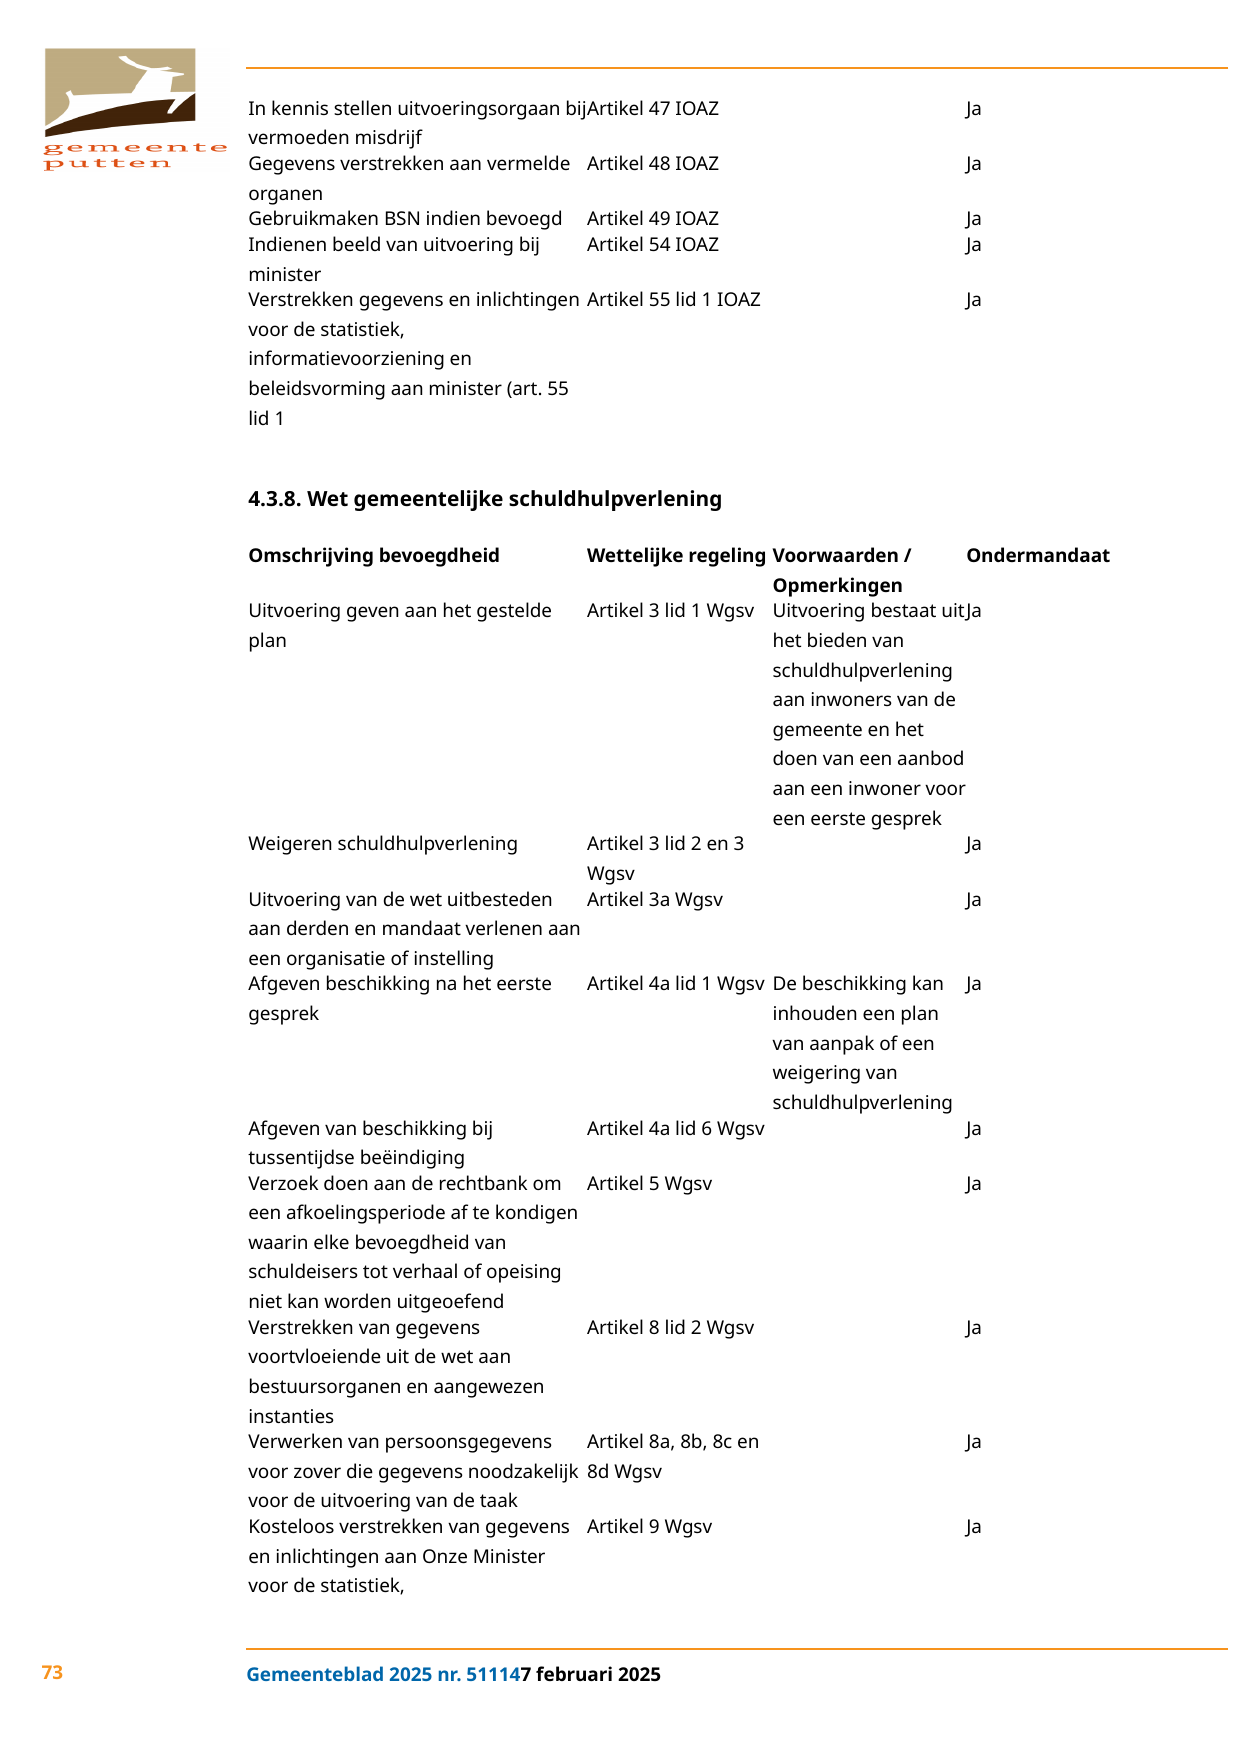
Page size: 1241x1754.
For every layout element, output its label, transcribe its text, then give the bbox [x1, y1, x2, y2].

table_cell Verstrekken van gegevens voortvloeiende uit de wet aan bestuursorganen en aangewezen instanties [248, 1314, 587, 1428]
table_header Ondermandaat [966, 542, 1152, 598]
table_cell Kosteloos verstrekken van gegevens en inlichtingen aan Onze Minister voor de statistiek, [248, 1514, 587, 1598]
table_cell Gegevens verstrekken aan vermelde organen [248, 150, 587, 205]
table_cell Ja [966, 971, 1152, 1115]
table_cell [773, 830, 966, 886]
table_cell Ja [966, 231, 1152, 286]
table_cell [773, 286, 966, 431]
table_cell [773, 1514, 966, 1598]
table_header Omschrijving bevoegdheid [248, 542, 587, 598]
table_cell Artikel 48 IOAZ [587, 150, 772, 205]
table_cell [773, 95, 966, 150]
table_cell Ja [966, 150, 1152, 205]
table_cell Uitvoering van de wet uitbesteden aan derden en mandaat verlenen aan een organisatie of instelling [248, 886, 587, 971]
table_cell Ja [966, 830, 1152, 886]
table_cell Verwerken van persoonsgegevens voor zover die gegevens noodzakelijk voor de uitvoering van de taak [248, 1429, 587, 1513]
table_cell Ja [966, 1170, 1152, 1314]
table_cell Ja [966, 1314, 1152, 1428]
table_cell Uitvoering bestaat uit het bieden van schuldhulpverlening aan inwoners van de gemeente en het doen van een aanbod aan een inwoner voor een eerste gesprek [773, 598, 966, 830]
table_cell Artikel 9 Wgsv [587, 1514, 772, 1598]
table_cell Uitvoering geven aan het gestelde plan [248, 598, 587, 830]
table_cell Verstrekken gegevens en inlichtingen voor de statistiek, informatievoorziening en beleidsvorming aan minister (art. 55 lid 1 [248, 286, 587, 431]
picture [41, 47, 231, 172]
table_cell Ja [966, 598, 1152, 830]
table_cell Indienen beeld van uitvoering bij minister [248, 231, 587, 286]
table_cell [773, 886, 966, 971]
table_cell [773, 1314, 966, 1428]
table_cell Artikel 4a lid 1 Wgsv [587, 971, 772, 1115]
table_cell [773, 1429, 966, 1513]
table_cell Ja [966, 286, 1152, 431]
table_cell Artikel 3 lid 2 en 3 Wgsv [587, 830, 772, 886]
table_header Wettelijke regeling [587, 542, 772, 598]
table_cell Artikel 8a, 8b, 8c en 8d Wgsv [587, 1429, 772, 1513]
table_cell Afgeven beschikking na het eerste gesprek [248, 971, 587, 1115]
table_cell [773, 205, 966, 231]
table_cell [773, 1115, 966, 1170]
table_cell In kennis stellen uitvoeringsorgaan bij vermoeden misdrijf [248, 95, 587, 150]
table_cell Artikel 54 IOAZ [587, 231, 772, 286]
table_cell Artikel 49 IOAZ [587, 205, 772, 231]
table_cell Ja [966, 1429, 1152, 1513]
table_cell Ja [966, 1115, 1152, 1170]
table_cell Artikel 3a Wgsv [587, 886, 772, 971]
table_cell Ja [966, 95, 1152, 150]
table_cell Artikel 8 lid 2 Wgsv [587, 1314, 772, 1428]
table_cell Gebruikmaken BSN indien bevoegd [248, 205, 587, 231]
table_cell De beschikking kan inhouden een plan van aanpak of een weigering van schuldhulpverlening [773, 971, 966, 1115]
table_cell Verzoek doen aan de rechtbank om een afkoelingsperiode af te kondigen waarin elke bevoegdheid van schuldeisers tot verhaal of opeising niet kan worden uitgeoefend [248, 1170, 587, 1314]
table_cell Ja [966, 1514, 1152, 1598]
table_cell Ja [966, 205, 1152, 231]
table_cell [773, 150, 966, 205]
text 4.3.8. Wet gemeentelijke schuldhulpverlening [248, 484, 1152, 513]
table_cell [773, 1170, 966, 1314]
table_cell Afgeven van beschikking bij tussentijdse beëindiging [248, 1115, 587, 1170]
table_cell Weigeren schuldhulpverlening [248, 830, 587, 886]
table_cell [773, 231, 966, 286]
table_cell Artikel 47 IOAZ [587, 95, 772, 150]
table_cell Artikel 5 Wgsv [587, 1170, 772, 1314]
table_header Voorwaarden / Opmerkingen [773, 542, 966, 598]
table_cell Artikel 55 lid 1 IOAZ [587, 286, 772, 431]
table_cell Artikel 4a lid 6 Wgsv [587, 1115, 772, 1170]
table_cell Ja [966, 886, 1152, 971]
table_cell Artikel 3 lid 1 Wgsv [587, 598, 772, 830]
